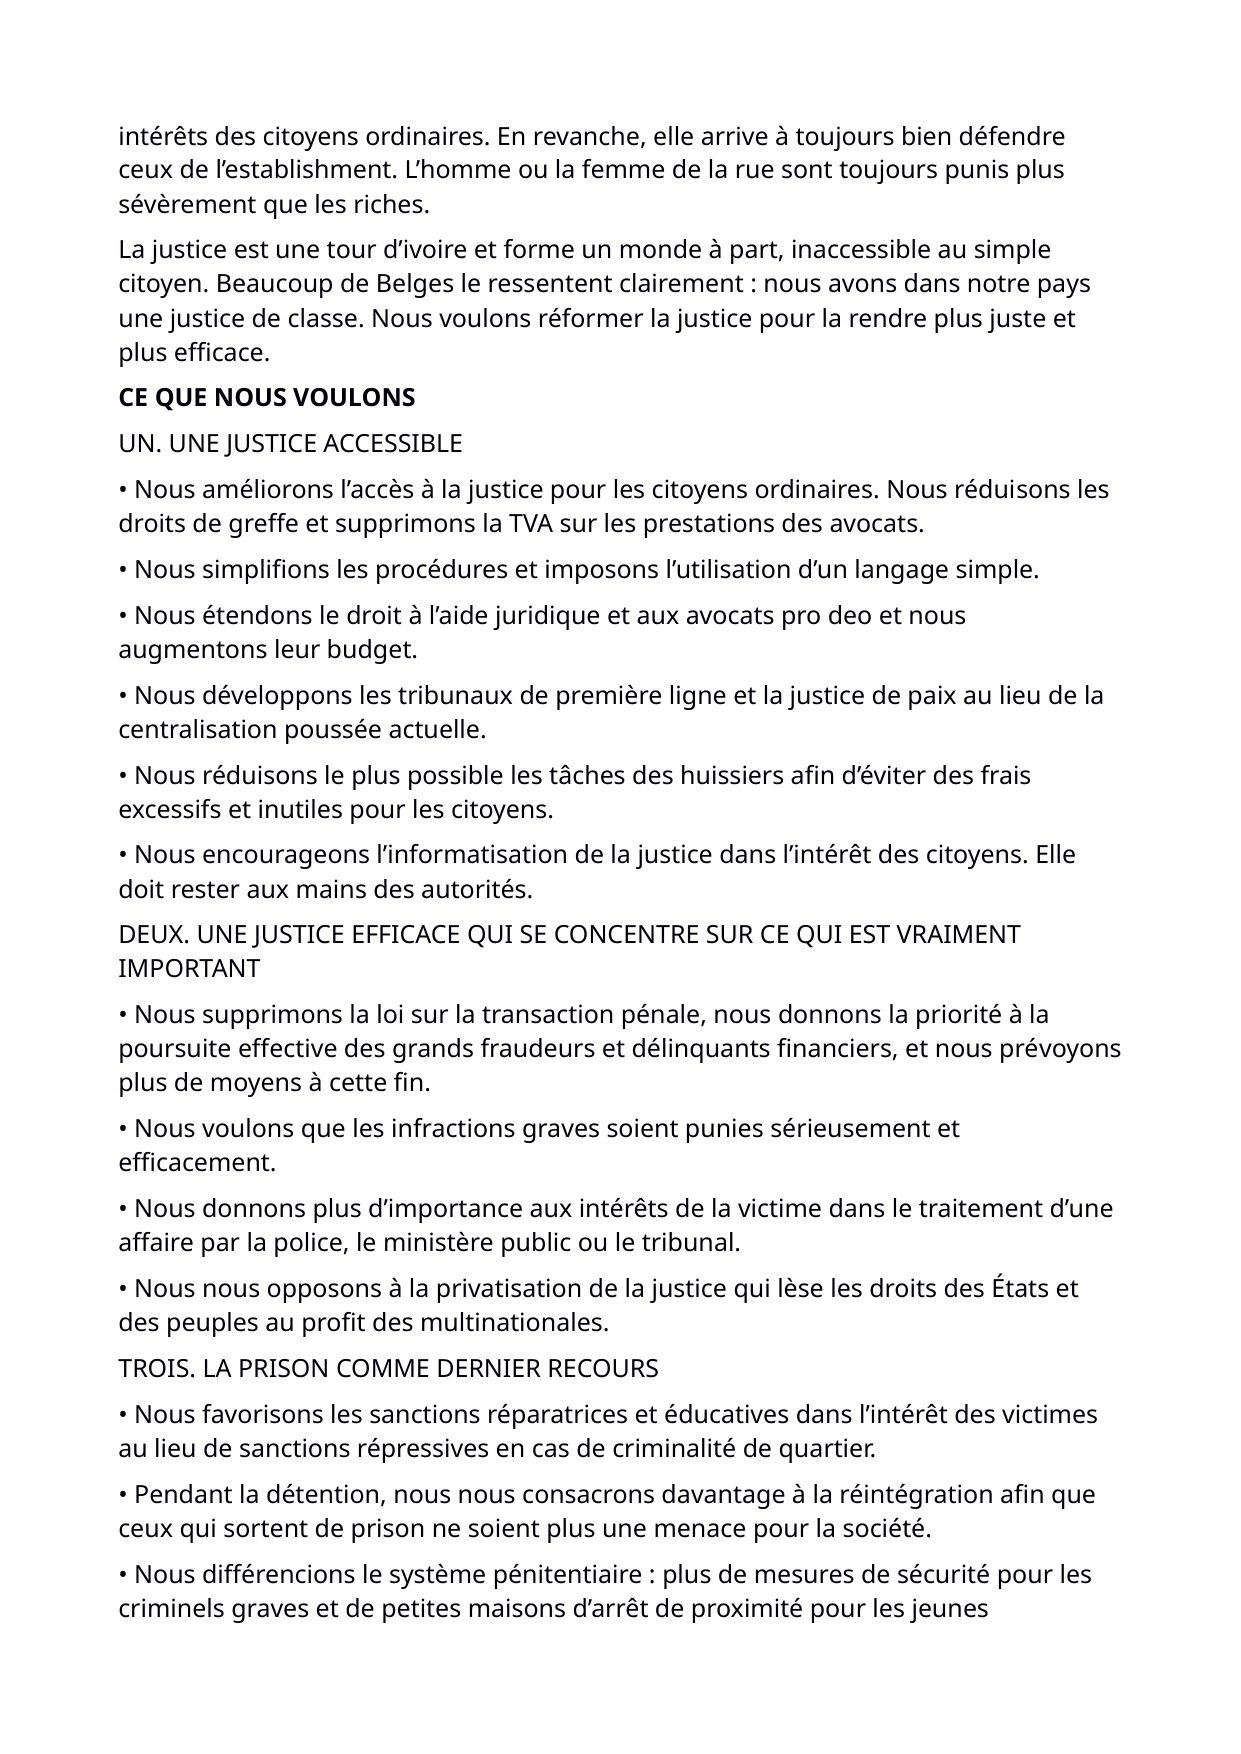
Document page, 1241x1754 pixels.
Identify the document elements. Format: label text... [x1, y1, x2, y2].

text • Nous améliorons l’accès à la justice pour les citoyens ordinaires. Nous rédui­sons les droits de greffe et supprimons la TVA sur les prestations des avocats. [118, 472, 1122, 540]
text • Nous voulons que les infractions graves soient punies sérieusement et efficacement. [118, 1111, 1122, 1179]
text • Nous réduisons le plus possible les tâches des huissiers afin d’éviter des frais excessifs et inutiles pour les citoyens. [118, 757, 1122, 825]
text • Nous étendons le droit à l’aide juridique et aux avocats pro deo et nous augmentons leur budget. [118, 597, 1122, 666]
text CE QUE NOUS VOULONS [118, 380, 1122, 414]
text UN. UNE JUSTICE ACCESSIBLE [118, 426, 1122, 460]
text • Nous différencions le système pénitentiaire : plus de mesures de sécurité pour les criminels graves et de petites maisons d’arrêt de proximité pour les jeunes [118, 1556, 1122, 1624]
text DEUX. UNE JUSTICE EFFICACE QUI SE CONCENTRE SUR CE QUI EST VRAIMENT IMPORTANT [118, 917, 1122, 985]
text • Nous simplifions les procédures et imposons l’utilisation d’un langage simple. [118, 552, 1122, 586]
text • Nous nous opposons à la privatisation de la justice qui lèse les droits des États et des peuples au profit des multinationales. [118, 1271, 1122, 1339]
text • Nous donnons plus d’importance aux intérêts de la victime dans le traitement d’une affaire par la police, le ministère public ou le tribunal. [118, 1191, 1122, 1259]
text TROIS. LA PRISON COMME DERNIER RECOURS [118, 1351, 1122, 1385]
text • Pendant la détention, nous nous consacrons davantage à la réintégration afin que ceux qui sortent de prison ne soient plus une menace pour la société. [118, 1476, 1122, 1544]
text La justice est une tour d’ivoire et forme un monde à part, inaccessible au simple citoyen. Beaucoup de Belges le ressentent clairement : nous avons dans notre pays une justice de classe. Nous voulons réformer la justice pour la rendre plus juste et plus efficace. [118, 232, 1122, 368]
text • Nous encourageons l’informatisation de la justice dans l’intérêt des citoyens. Elle doit rester aux mains des autorités. [118, 837, 1122, 905]
text • Nous développons les tribunaux de première ligne et la justice de paix au lieu de la centralisation poussée actuelle. [118, 677, 1122, 746]
text intérêts des citoyens ordinaires. En revanche, elle arrive à toujours bien défendre ceux de l’establishment. L’homme ou la femme de la rue sont toujours punis plus sévèrement que les riches. [118, 118, 1122, 220]
text • Nous supprimons la loi sur la transaction pénale, nous donnons la priorité à la poursuite effective des grands fraudeurs et délinquants financiers, et nous pré­voyons plus de moyens à cette fin. [118, 997, 1122, 1099]
text • Nous favorisons les sanctions réparatrices et éducatives dans l’intérêt des victimes au lieu de sanctions répressives en cas de criminalité de quartier. [118, 1396, 1122, 1464]
